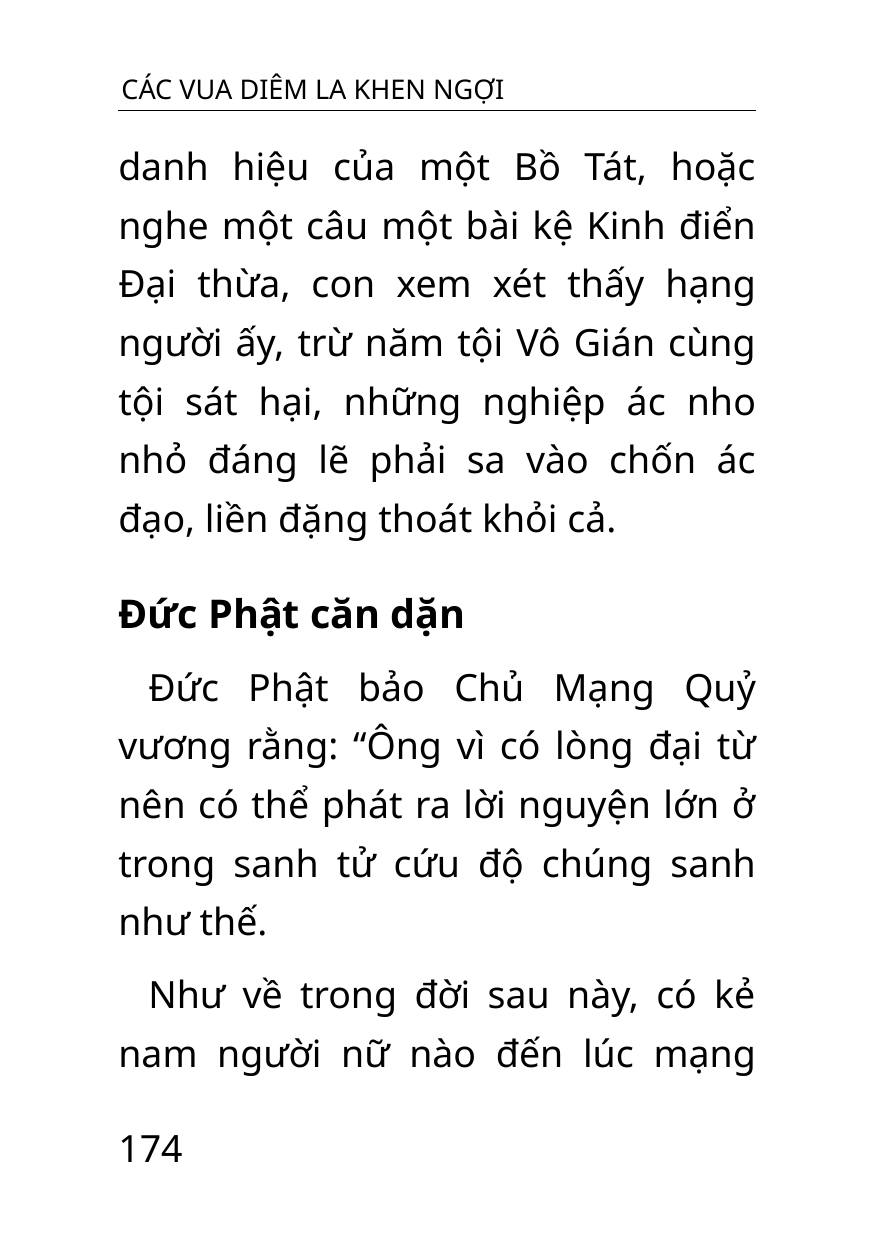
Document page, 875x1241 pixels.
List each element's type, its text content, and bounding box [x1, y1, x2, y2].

subtitle Đức Phật căn dặn [118, 586, 756, 640]
text Như về trong đời sau này, có kẻ nam người nữ nào đến lúc mạng [118, 969, 756, 1078]
text danh hiệu của một Bồ Tát, hoặc nghe một câu một bài kệ Kinh điển Đại thừa, con xem xét thấy hạng người ấy, trừ năm tội Vô Gián cùng tội sát hại, những nghiệp ác nho nhỏ đáng lẽ phải sa vào chốn ác đạo, liền đặng thoát khỏi cả. [118, 141, 756, 543]
text Đức Phật bảo Chủ Mạng Quỷ vương rằng: “Ông vì có lòng đại từ nên có thể phát ra lời nguyện lớn ở trong sanh tử cứu độ chúng sanh như thế. [118, 661, 756, 947]
